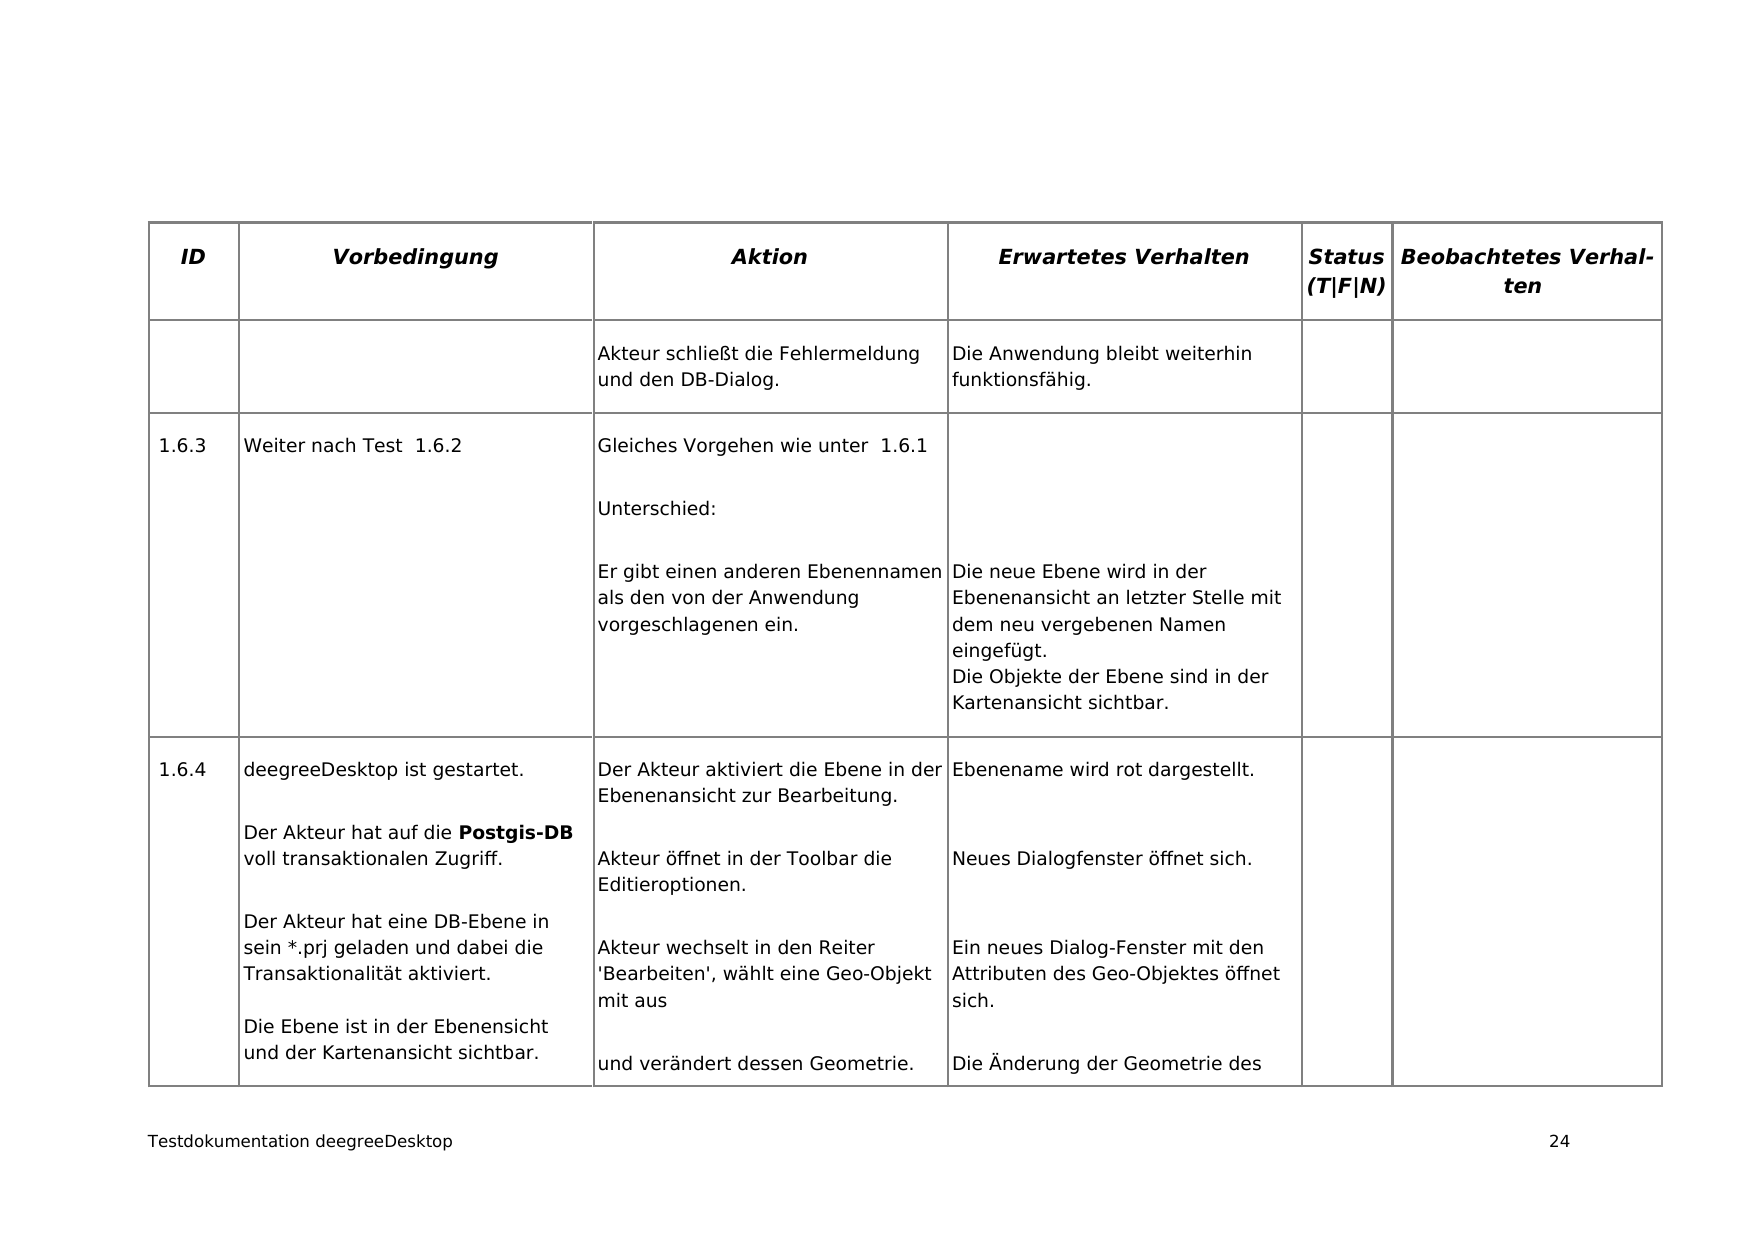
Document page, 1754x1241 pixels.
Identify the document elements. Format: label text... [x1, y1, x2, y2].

table_header Beobachtetes Verhal­ten [1394, 224, 1661, 319]
table_header Erwartetes Verhalten [949, 224, 1301, 319]
table_header Status (T|F|N) [1303, 224, 1391, 319]
table_cell Akteur schließt die Fehlermeldung und den DB-Dialog. [595, 321, 947, 412]
table_cell [1303, 738, 1391, 1085]
table_cell Die neue Ebene wird in der Ebenenansicht an letzter Stelle mit dem neu vergebenen Namen eingefügt. Die Objekte der Ebene sind in der Kartenansicht sichtbar. [949, 414, 1301, 736]
table_cell Der Akteur aktiviert die Ebene in der Ebenenansicht zur Bearbeitung. Akteur öffnet in der Toolbar die Editieroptionen. Akteur wechselt in den Reiter 'Bearbeiten', wählt eine Geo-Objekt mit aus und verändert dessen Geometrie. [595, 738, 947, 1085]
table_header Aktion [595, 224, 947, 319]
table_cell [150, 321, 238, 412]
table_cell Die Anwendung bleibt weiterhin funktionsfähig. [949, 321, 1301, 412]
table_cell [1303, 414, 1391, 736]
table_header Vorbedingung [240, 224, 592, 319]
table_cell deegreeDesktop ist gestartet. Der Akteur hat auf die Postgis-DB voll transaktionalen Zugriff. Der Akteur hat eine DB-Ebene in sein *.prj geladen und dabei die Transaktionalität aktiviert. Die Ebene ist in der Ebenensicht und der Kartenansicht sichtbar. [240, 738, 592, 1085]
table_cell Ebenename wird rot dargestellt. Neues Dialogfenster öffnet sich. Ein neues Dialog-Fenster mit den Attributen des Geo-Objektes öffnet sich. Die Änderung der Geometrie des [949, 738, 1301, 1085]
table_cell [1303, 321, 1391, 412]
table_header ID [150, 224, 238, 319]
table_cell [1394, 738, 1661, 1085]
table_cell [240, 321, 592, 412]
table_cell [1394, 414, 1661, 736]
table_cell [150, 738, 238, 1085]
table_cell [1394, 321, 1661, 412]
table_cell Weiter nach Test 1.6.2 [240, 414, 592, 736]
table_cell [150, 414, 238, 736]
table_cell Gleiches Vorgehen wie unter 1.6.1 Unterschied: Er gibt einen anderen Ebenennamen als den von der Anwendung vorgeschlagenen ein. [595, 414, 947, 736]
